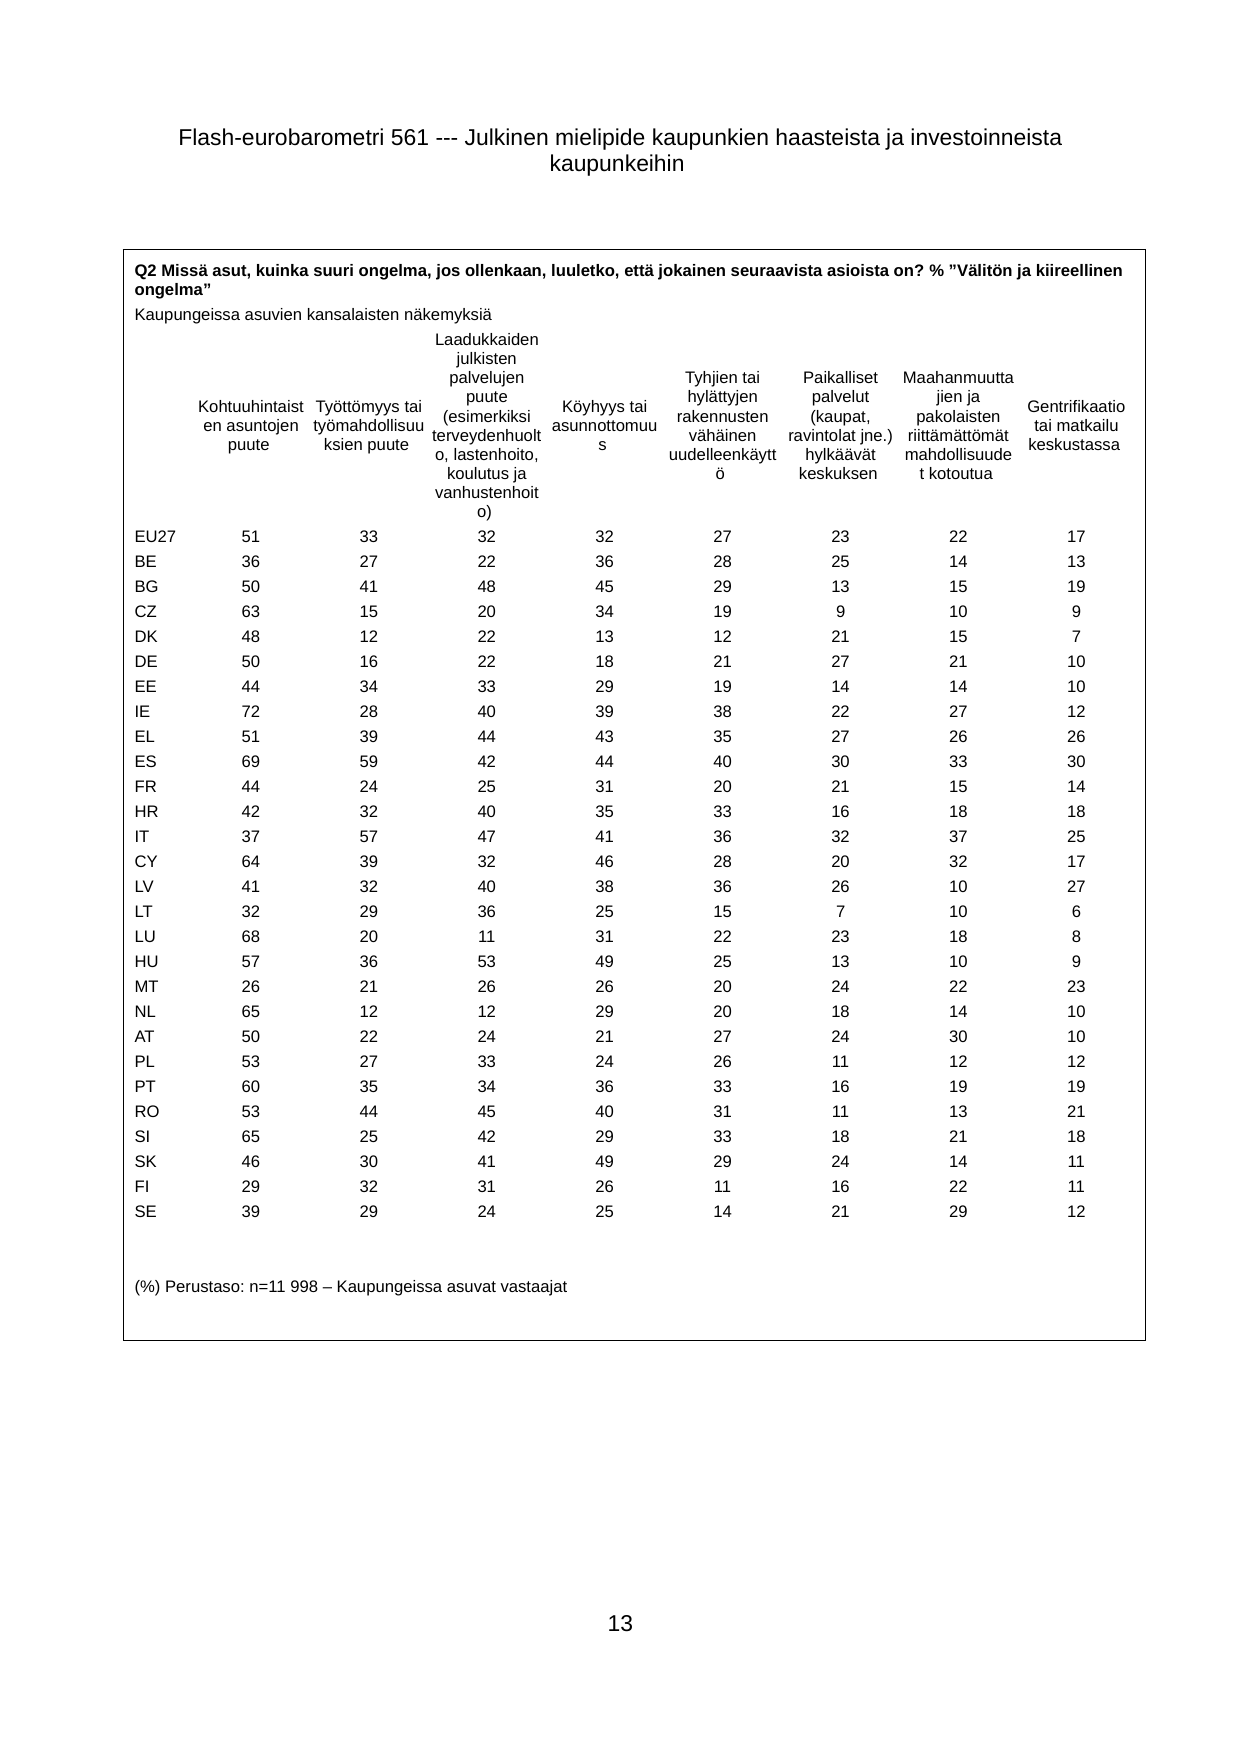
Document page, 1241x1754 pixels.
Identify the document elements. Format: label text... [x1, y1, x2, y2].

table_cell 17 [1017, 524, 1135, 549]
table_cell 33 [664, 1074, 781, 1099]
table_cell 27 [781, 724, 899, 749]
table_cell 50 [192, 649, 310, 674]
table_cell 39 [310, 724, 428, 749]
table_cell EU27 [131, 524, 192, 549]
table_cell 14 [899, 549, 1017, 574]
table_cell 32 [899, 849, 1017, 874]
table_cell (%) Perustaso: n=11 998 – Kaupungeissa asuvat vastaajat [131, 1274, 1135, 1299]
table_cell 29 [310, 1199, 428, 1224]
table_cell 30 [899, 1024, 1017, 1049]
table_cell 30 [781, 749, 899, 774]
table_cell ES [131, 749, 192, 774]
table_cell 24 [781, 1149, 899, 1174]
table_cell 29 [664, 574, 781, 599]
table_cell 29 [899, 1199, 1017, 1224]
table_cell 11 [1017, 1149, 1135, 1174]
table_cell EL [131, 724, 192, 749]
table_cell 36 [192, 549, 310, 574]
table_cell 33 [899, 749, 1017, 774]
table_cell RO [131, 1099, 192, 1124]
table_cell 25 [1017, 824, 1135, 849]
table_cell 27 [664, 524, 781, 549]
table_cell 33 [310, 524, 428, 549]
table_cell SI [131, 1124, 192, 1149]
table_cell 44 [546, 749, 663, 774]
table_cell 16 [781, 1074, 899, 1099]
table_cell 23 [781, 924, 899, 949]
table_cell [546, 1224, 663, 1249]
table_cell 48 [192, 624, 310, 649]
table_cell 9 [1017, 949, 1135, 974]
table_cell 15 [899, 574, 1017, 599]
table_cell 16 [781, 1174, 899, 1199]
table_cell 21 [310, 974, 428, 999]
table_cell 21 [664, 649, 781, 674]
table_cell 44 [192, 674, 310, 699]
table_cell 34 [428, 1074, 546, 1099]
table_cell NL [131, 999, 192, 1024]
table_cell 24 [310, 774, 428, 799]
table_cell 30 [1017, 749, 1135, 774]
table_cell Laadukkaiden julkisten palvelujen puute (esimerkiksi terveydenhuolto, lastenhoito, koulutus ja vanhustenhoito) [428, 327, 546, 524]
table_cell 26 [899, 724, 1017, 749]
table_cell 7 [1017, 624, 1135, 649]
table_cell 15 [310, 599, 428, 624]
table_cell 10 [899, 899, 1017, 924]
table_cell 32 [310, 799, 428, 824]
table_cell 42 [192, 799, 310, 824]
table_cell 38 [664, 699, 781, 724]
table_cell 20 [428, 599, 546, 624]
table_cell 28 [310, 699, 428, 724]
table_cell 14 [899, 999, 1017, 1024]
table_cell 50 [192, 1024, 310, 1049]
table_cell 11 [664, 1174, 781, 1199]
table_cell 27 [899, 699, 1017, 724]
table_cell 11 [781, 1099, 899, 1124]
table_cell 22 [310, 1024, 428, 1049]
table_cell 19 [899, 1074, 1017, 1099]
table_cell DE [131, 649, 192, 674]
table_cell 57 [310, 824, 428, 849]
table_cell 20 [781, 849, 899, 874]
table_cell 29 [546, 1124, 663, 1149]
table_cell 49 [546, 1149, 663, 1174]
table_cell 51 [192, 724, 310, 749]
table_cell 39 [546, 699, 663, 724]
table_cell 39 [192, 1199, 310, 1224]
table_cell 7 [781, 899, 899, 924]
table_cell [664, 1224, 781, 1249]
table_cell 40 [428, 699, 546, 724]
table_cell HR [131, 799, 192, 824]
table_cell 24 [781, 1024, 899, 1049]
table_cell 28 [664, 849, 781, 874]
table_cell 29 [546, 674, 663, 699]
table_cell 12 [1017, 1199, 1135, 1224]
table_cell 28 [664, 549, 781, 574]
table_cell 53 [192, 1099, 310, 1124]
table_cell 29 [310, 899, 428, 924]
table_cell 32 [428, 524, 546, 549]
table_cell 32 [781, 824, 899, 849]
table_cell 32 [192, 899, 310, 924]
table_cell 22 [899, 1174, 1017, 1199]
table_cell 13 [899, 1099, 1017, 1124]
table_cell 17 [1017, 849, 1135, 874]
table_cell 18 [899, 924, 1017, 949]
table_cell EE [131, 674, 192, 699]
table_cell 46 [192, 1149, 310, 1174]
table_cell 9 [1017, 599, 1135, 624]
table_cell BG [131, 574, 192, 599]
table_cell 24 [428, 1199, 546, 1224]
table_cell 37 [899, 824, 1017, 849]
table_cell 40 [546, 1099, 663, 1124]
table_cell 33 [428, 1049, 546, 1074]
table_cell 24 [781, 974, 899, 999]
table_cell 31 [664, 1099, 781, 1124]
table_cell 26 [428, 974, 546, 999]
table_cell IT [131, 824, 192, 849]
table_cell PL [131, 1049, 192, 1074]
table_header Q2 Missä asut, kuinka suuri ongelma, jos ollenkaan, luuletko, että jokainen seuraavista asioista on? % ”Välitön ja kiireellinen ongelma” [131, 258, 1135, 302]
table_cell 36 [546, 549, 663, 574]
table_cell 25 [310, 1124, 428, 1149]
table_cell MT [131, 974, 192, 999]
table_cell 37 [192, 824, 310, 849]
table_cell 14 [1017, 774, 1135, 799]
table_cell 60 [192, 1074, 310, 1099]
table_cell 31 [546, 924, 663, 949]
table_cell FR [131, 774, 192, 799]
table_cell 33 [428, 674, 546, 699]
table_cell 10 [899, 949, 1017, 974]
table_cell 30 [310, 1149, 428, 1174]
table_cell 12 [664, 624, 781, 649]
table_cell 18 [899, 799, 1017, 824]
table_cell 18 [1017, 1124, 1135, 1149]
table_cell 35 [546, 799, 663, 824]
table_cell 43 [546, 724, 663, 749]
table_cell 41 [192, 874, 310, 899]
table_cell 48 [428, 574, 546, 599]
table_cell 19 [664, 674, 781, 699]
table_cell 26 [546, 974, 663, 999]
table_cell 44 [192, 774, 310, 799]
table_cell 27 [664, 1024, 781, 1049]
table_cell 44 [428, 724, 546, 749]
table_cell 25 [546, 899, 663, 924]
table_cell 36 [310, 949, 428, 974]
table_cell 10 [1017, 674, 1135, 699]
table_cell CY [131, 849, 192, 874]
table_cell 32 [310, 874, 428, 899]
table_cell 10 [899, 599, 1017, 624]
table_cell 36 [428, 899, 546, 924]
table_cell Tyhjien tai hylättyjen rakennusten vähäinen uudelleenkäyttö [664, 327, 781, 524]
table_cell 36 [546, 1074, 663, 1099]
table_cell 65 [192, 999, 310, 1024]
table_cell [428, 1224, 546, 1249]
table_cell 27 [310, 549, 428, 574]
table_cell Työttömyys tai työmahdollisuuksien puute [310, 327, 428, 524]
table_cell 19 [664, 599, 781, 624]
table_cell 20 [664, 774, 781, 799]
table_cell 20 [664, 999, 781, 1024]
table_cell 72 [192, 699, 310, 724]
table_cell 42 [428, 1124, 546, 1149]
table_cell 32 [428, 849, 546, 874]
table_cell 34 [546, 599, 663, 624]
table_cell 27 [781, 649, 899, 674]
table_cell 44 [310, 1099, 428, 1124]
table_cell 32 [546, 524, 663, 549]
table_cell CZ [131, 599, 192, 624]
table_cell 27 [1017, 874, 1135, 899]
table_cell 25 [781, 549, 899, 574]
table_cell IE [131, 699, 192, 724]
table_cell 34 [310, 674, 428, 699]
table_cell 40 [428, 874, 546, 899]
table_cell 21 [546, 1024, 663, 1049]
table_cell DK [131, 624, 192, 649]
table_cell 8 [1017, 924, 1135, 949]
table_cell 40 [428, 799, 546, 824]
table_cell 12 [310, 624, 428, 649]
table_cell 35 [664, 724, 781, 749]
table_cell 24 [428, 1024, 546, 1049]
table_cell 6 [1017, 899, 1135, 924]
table_cell 22 [428, 624, 546, 649]
table_cell Paikalliset palvelut (kaupat, ravintolat jne.) hylkäävät keskuksen [781, 327, 899, 524]
table_cell 19 [1017, 574, 1135, 599]
table_cell 31 [428, 1174, 546, 1199]
table_cell 26 [664, 1049, 781, 1074]
table_cell 13 [546, 624, 663, 649]
table_cell [310, 1224, 428, 1249]
table_cell 50 [192, 574, 310, 599]
table_cell LU [131, 924, 192, 949]
table_cell 46 [546, 849, 663, 874]
table_cell 20 [310, 924, 428, 949]
table_cell SE [131, 1199, 192, 1224]
table_cell [899, 1224, 1017, 1249]
table_cell 23 [1017, 974, 1135, 999]
table_cell 21 [899, 1124, 1017, 1149]
table_cell 65 [192, 1124, 310, 1149]
table_cell Maahanmuuttajien ja pakolaisten riittämättömät mahdollisuudet kotoutua [899, 327, 1017, 524]
table_cell 29 [192, 1174, 310, 1199]
table_cell 69 [192, 749, 310, 774]
table_cell 31 [546, 774, 663, 799]
table_cell 14 [899, 674, 1017, 699]
table_cell 26 [546, 1174, 663, 1199]
table_cell 20 [664, 974, 781, 999]
table_cell 12 [899, 1049, 1017, 1074]
table_cell 53 [192, 1049, 310, 1074]
table_cell AT [131, 1024, 192, 1049]
table_cell 10 [1017, 999, 1135, 1024]
table_cell 22 [899, 524, 1017, 549]
table_cell 21 [1017, 1099, 1135, 1124]
table_cell 25 [546, 1199, 663, 1224]
table_cell PT [131, 1074, 192, 1099]
table_cell 10 [899, 874, 1017, 899]
table_cell [1017, 1224, 1135, 1249]
table_cell 14 [781, 674, 899, 699]
table_cell 10 [1017, 649, 1135, 674]
table_cell 18 [781, 999, 899, 1024]
table_cell 68 [192, 924, 310, 949]
table_cell 11 [428, 924, 546, 949]
table_cell 22 [899, 974, 1017, 999]
table_cell 10 [1017, 1024, 1135, 1049]
table_cell 21 [781, 1199, 899, 1224]
table_cell LT [131, 899, 192, 924]
table_cell 32 [310, 1174, 428, 1199]
table_cell Kohtuuhintaisten asuntojen puute [192, 327, 310, 524]
table_cell 63 [192, 599, 310, 624]
table_cell 21 [899, 649, 1017, 674]
table_cell 24 [546, 1049, 663, 1074]
table_cell 9 [781, 599, 899, 624]
table_cell SK [131, 1149, 192, 1174]
table_cell LV [131, 874, 192, 899]
table_cell 22 [664, 924, 781, 949]
table_cell 19 [1017, 1074, 1135, 1099]
table_cell FI [131, 1174, 192, 1199]
table_cell 12 [310, 999, 428, 1024]
table_cell 15 [899, 624, 1017, 649]
table_cell 18 [546, 649, 663, 674]
table_cell 45 [546, 574, 663, 599]
table_cell 53 [428, 949, 546, 974]
table_cell 45 [428, 1099, 546, 1124]
table_cell 11 [781, 1049, 899, 1074]
table_cell 13 [1017, 549, 1135, 574]
table_cell 41 [310, 574, 428, 599]
table_cell HU [131, 949, 192, 974]
table_cell 27 [310, 1049, 428, 1074]
table_cell Kaupungeissa asuvien kansalaisten näkemyksiä [131, 302, 1135, 327]
table_cell 26 [192, 974, 310, 999]
table_cell 25 [664, 949, 781, 974]
table_cell 16 [781, 799, 899, 824]
table_cell 29 [546, 999, 663, 1024]
table_cell 15 [664, 899, 781, 924]
table_cell 41 [428, 1149, 546, 1174]
table_cell 16 [310, 649, 428, 674]
table_cell BE [131, 549, 192, 574]
table_cell 23 [781, 524, 899, 549]
table_cell 35 [310, 1074, 428, 1099]
table_cell [131, 1249, 1135, 1274]
table_cell 51 [192, 524, 310, 549]
table_cell 57 [192, 949, 310, 974]
table_cell Gentrifikaatio tai matkailu keskustassa [1017, 327, 1135, 524]
table_cell 13 [781, 574, 899, 599]
table_cell 15 [899, 774, 1017, 799]
table_cell 33 [664, 1124, 781, 1149]
table_cell 12 [1017, 1049, 1135, 1074]
table_cell 12 [1017, 699, 1135, 724]
table_cell Köyhyys tai asunnottomuus [546, 327, 663, 524]
table_cell 13 [781, 949, 899, 974]
table_cell 11 [1017, 1174, 1135, 1199]
table_cell 49 [546, 949, 663, 974]
table_cell 40 [664, 749, 781, 774]
table_cell 29 [664, 1149, 781, 1174]
table_cell [781, 1224, 899, 1249]
table_cell 26 [1017, 724, 1135, 749]
table_cell 47 [428, 824, 546, 849]
table_cell [131, 327, 192, 524]
table_cell 14 [899, 1149, 1017, 1174]
table_cell 38 [546, 874, 663, 899]
table_cell 64 [192, 849, 310, 874]
table_cell 12 [428, 999, 546, 1024]
table_cell 21 [781, 774, 899, 799]
table_cell 26 [781, 874, 899, 899]
table_cell [131, 1224, 192, 1249]
table_cell 36 [664, 824, 781, 849]
table_cell 18 [781, 1124, 899, 1149]
table_cell [192, 1224, 310, 1249]
table_cell 36 [664, 874, 781, 899]
table_cell 33 [664, 799, 781, 824]
table_cell 41 [546, 824, 663, 849]
table_cell 21 [781, 624, 899, 649]
table_cell 22 [428, 549, 546, 574]
table_cell 39 [310, 849, 428, 874]
table_cell 18 [1017, 799, 1135, 824]
table_cell 25 [428, 774, 546, 799]
table_cell 22 [781, 699, 899, 724]
table_cell 22 [428, 649, 546, 674]
table_cell 14 [664, 1199, 781, 1224]
table_cell 42 [428, 749, 546, 774]
table_cell 59 [310, 749, 428, 774]
